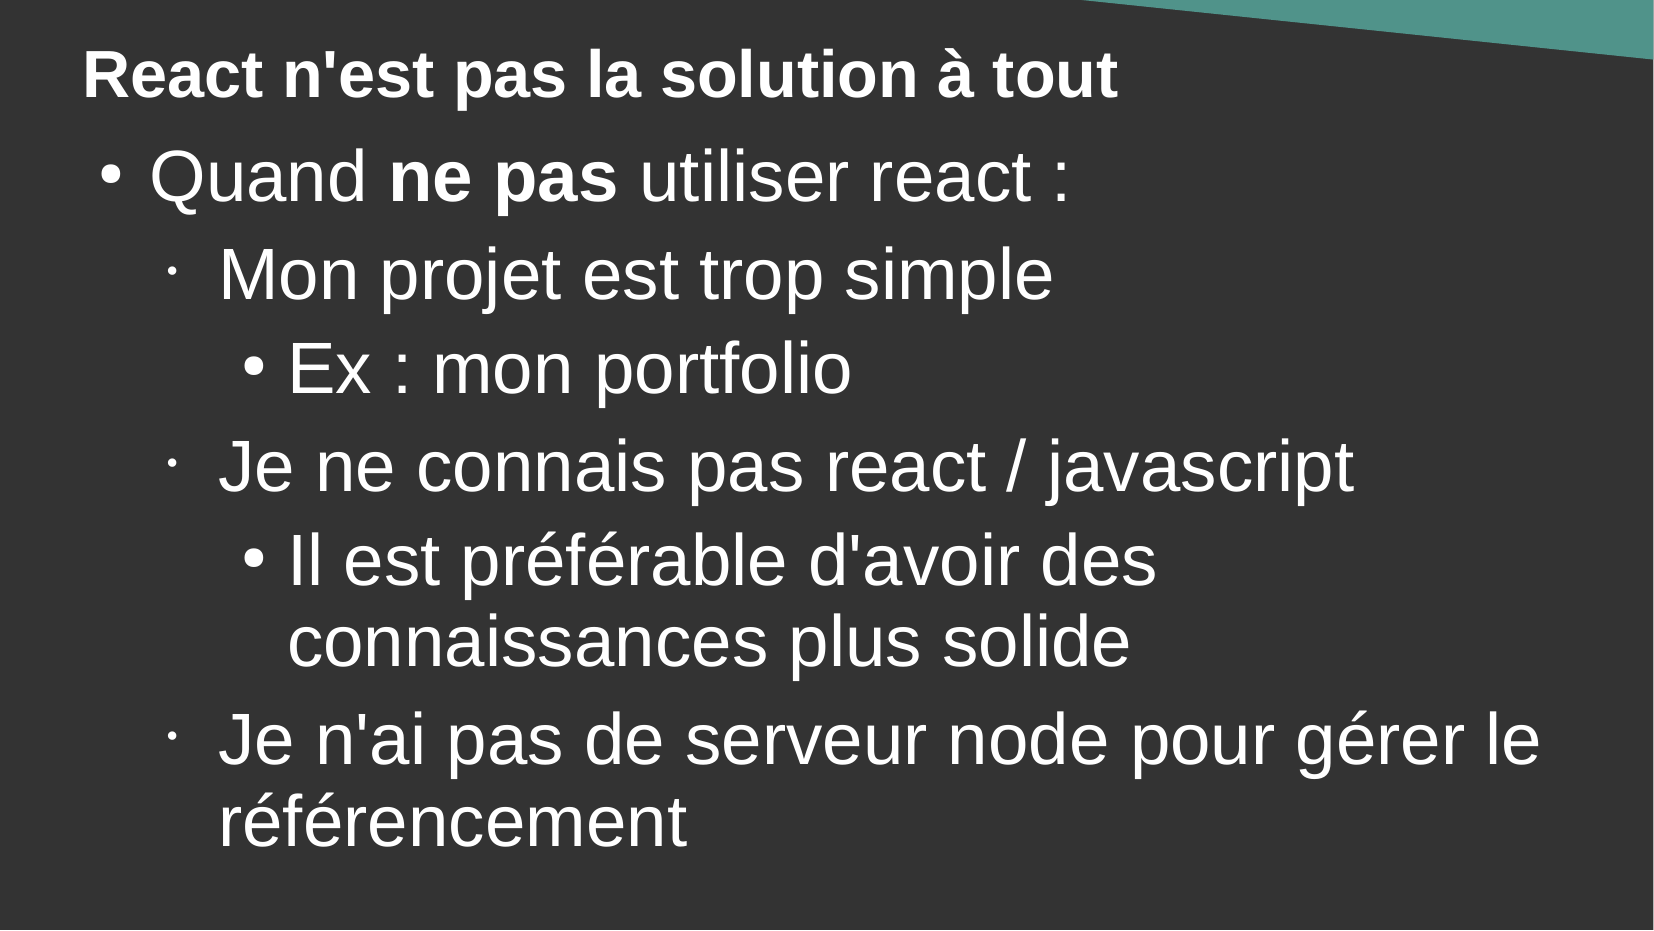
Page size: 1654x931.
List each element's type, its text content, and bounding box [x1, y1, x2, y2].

text_box [1081, 0, 1654, 60]
list Quand ne pas utiliser react : Mon projet est trop simple Ex : mon portfolio Je ne connais pas react / javascript Il est préférable d'avoir des connaissances plus solide Je n'ai pas de serveur node pour gérer le référencement [80, 135, 1620, 863]
title React n'est pas la solution à tout [82, 37, 1571, 122]
